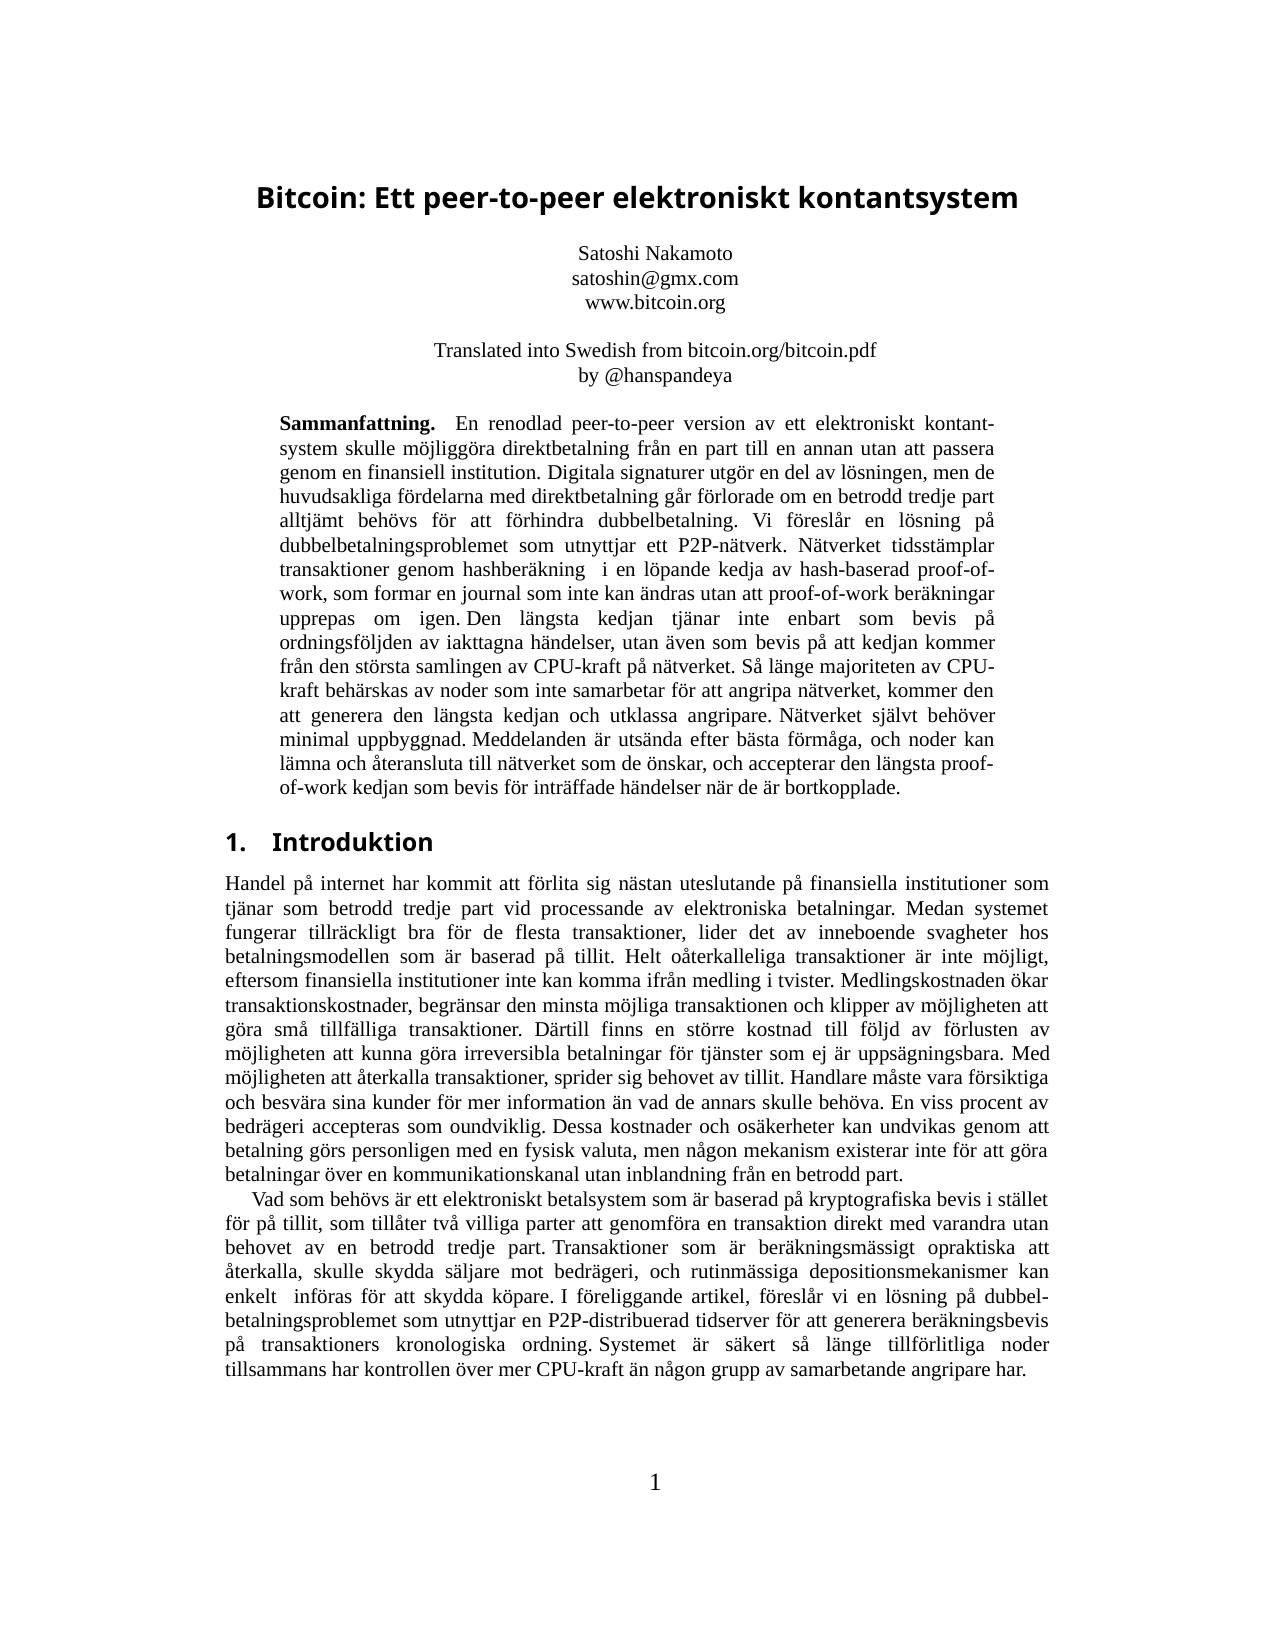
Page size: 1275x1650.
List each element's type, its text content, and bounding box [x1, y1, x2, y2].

text Handel på internet har kommit att förlita sig nästan uteslutande på finansiella institutioner som tjänar som betrodd tredje part vid processande av elektroniska betalningar. Medan systemet fungerar tillräckligt bra för de flesta transaktioner, lider det av inneboende svagheter hos betalningsmodellen som är baserad på tillit. Helt oåterkalleliga transaktioner är inte möjligt, eftersom finansiella institutioner inte kan komma ifrån medling i tvister. Medlingskostnaden ökar transaktionskostnader, begränsar den minsta möjliga transaktionen och klipper av möjligheten att göra små tillfälliga transaktioner. Därtill finns en större kostnad till följd av förlusten av möjligheten att kunna göra irreversibla betalningar för tjänster som ej är uppsägningsbara. Med möjligheten att återkalla transaktioner, sprider sig behovet av tillit. Handlare måste vara försiktiga och besvära sina kunder för mer information än vad de annars skulle behöva. En viss procent av bedrägeri accepteras som oundviklig. Dessa kostnader och osäkerheter kan undvikas genom att betalning görs personligen med en fysisk valuta, men någon mekanism existerar inte för att göra betalningar över en kommunikationskanal utan inblandning från en betrodd part. [225, 871, 1050, 1186]
subtitle Bitcoin: Ett peer-to-peer elektroniskt kontantsystem [225, 177, 1050, 217]
text Satoshi Nakamoto [260, 241, 1050, 265]
text Translated into Swedish from bitcoin.org/bitcoin.pdf [260, 338, 1050, 362]
text www.bitcoin.org [260, 290, 1050, 314]
text Sammanfattning. En renodlad peer-to-peer version av ett elektroniskt kontant-system skulle möjliggöra direktbetalning från en part till en annan utan att passera genom en finansiell institution. Digitala signaturer utgör en del av lösningen, men de huvudsakliga fördelarna med direktbetalning går förlorade om en betrodd tredje part alltjämt behövs för att förhindra dubbelbetalning. Vi föreslår en lösning på dubbelbetalningsproblemet som utnyttjar ett P2P-nätverk. Nätverket tidsstämplar transaktioner genom hashberäkning i en löpande kedja av hash-baserad proof-of-work, som formar en journal som inte kan ändras utan att proof-of-work beräkningar upprepas om igen. Den längsta kedjan tjänar inte enbart som bevis på ordningsföljden av iakttagna händelser, utan även som bevis på att kedjan kommer från den största samlingen av CPU-kraft på nätverket. Så länge majoriteten av CPU-kraft behärskas av noder som inte samarbetar för att angripa nätverket, kommer den att generera den längsta kedjan och utklassa angripare. Nätverket självt behöver minimal uppbyggnad. Meddelanden är utsända efter bästa förmåga, och noder kan lämna och återansluta till nätverket som de önskar, och accepterar den längsta proof-of-work kedjan som bevis för inträffade händelser när de är bortkopplade. [279, 411, 996, 799]
text by @hanspandeya [260, 362, 1050, 387]
text satoshin@gmx.com [260, 265, 1050, 290]
text Vad som behövs är ett elektroniskt betalsystem som är baserad på kryptografiska bevis i stället för på tillit, som tillåter två villiga parter att genomföra en transaktion direkt med varandra utan behovet av en betrodd tredje part. Transaktioner som är beräkningsmässigt opraktiska att återkalla, skulle skydda säljare mot bedrägeri, och rutinmässiga depositionsmekanismer kan enkelt införas för att skydda köpare. I föreliggande artikel, föreslår vi en lösning på dubbel-betalningsproblemet som utnyttjar en P2P-distribuerad tidserver för att generera beräkningsbevis på transaktioners kronologiska ordning. Systemet är säkert så länge tillförlitliga noder tillsammans har kontrollen över mer CPU-kraft än någon grupp av samarbetande angripare har. [225, 1186, 1050, 1381]
subtitle 1. Introduktion [225, 824, 1050, 858]
